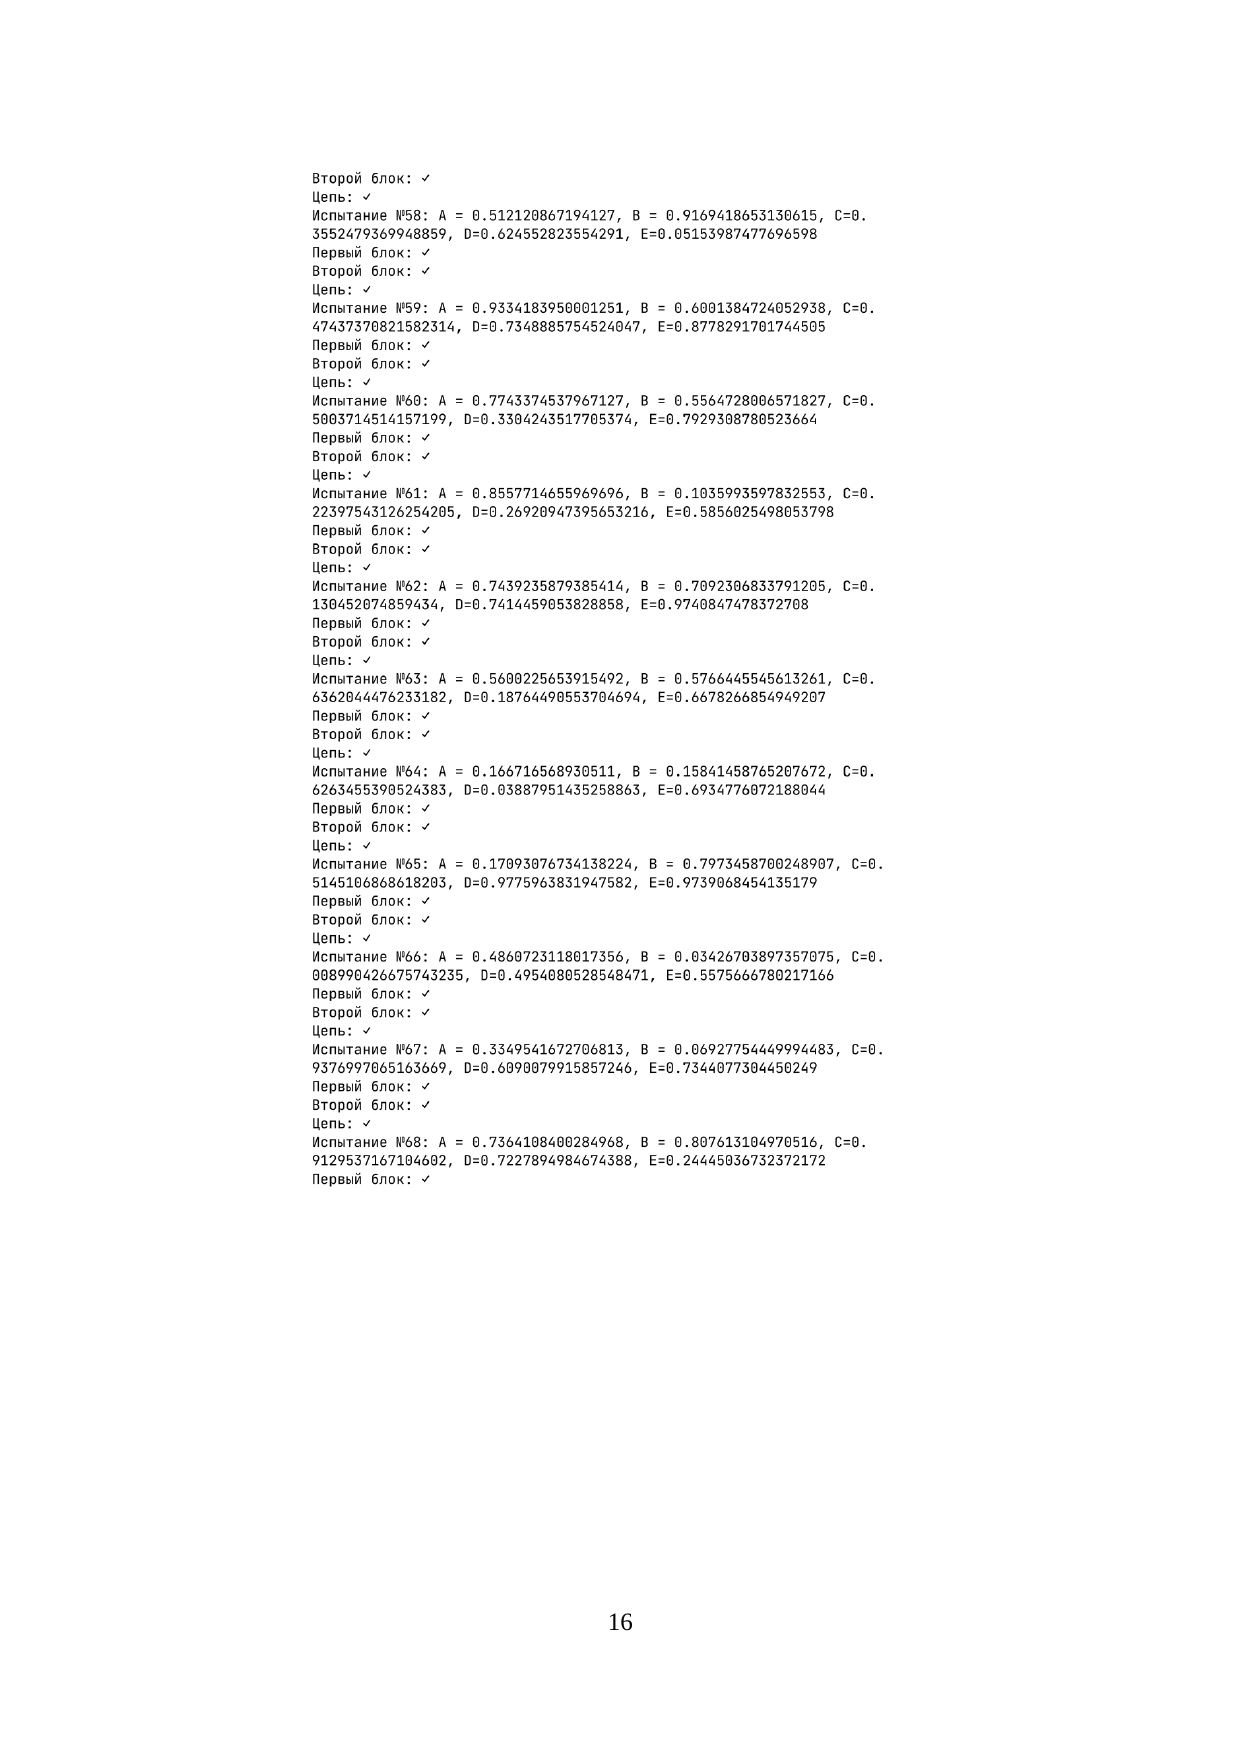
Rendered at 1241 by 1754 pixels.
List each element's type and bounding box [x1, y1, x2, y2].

picture [202, 118, 1038, 1300]
